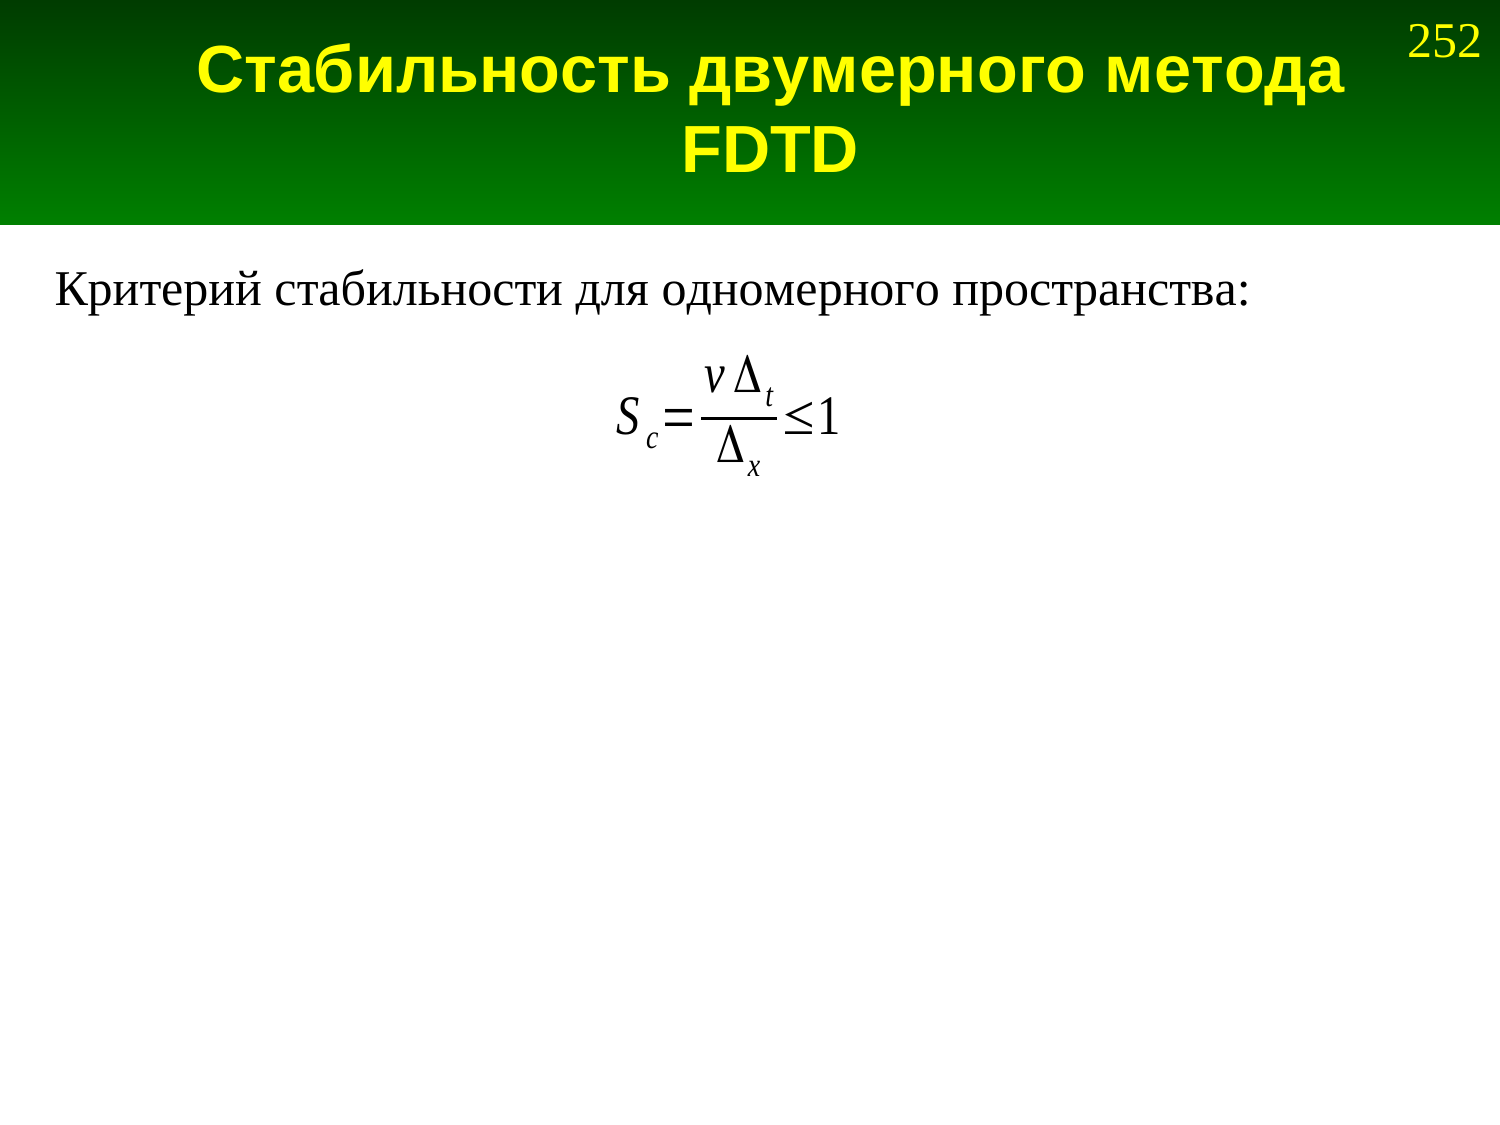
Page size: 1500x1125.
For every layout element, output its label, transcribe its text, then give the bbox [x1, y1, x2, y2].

chart [602, 343, 853, 485]
title Стабильность двумерного метода FDTD [100, 7, 1441, 204]
text_box Критерий стабильности для одномерного пространства: [39, 248, 1267, 323]
